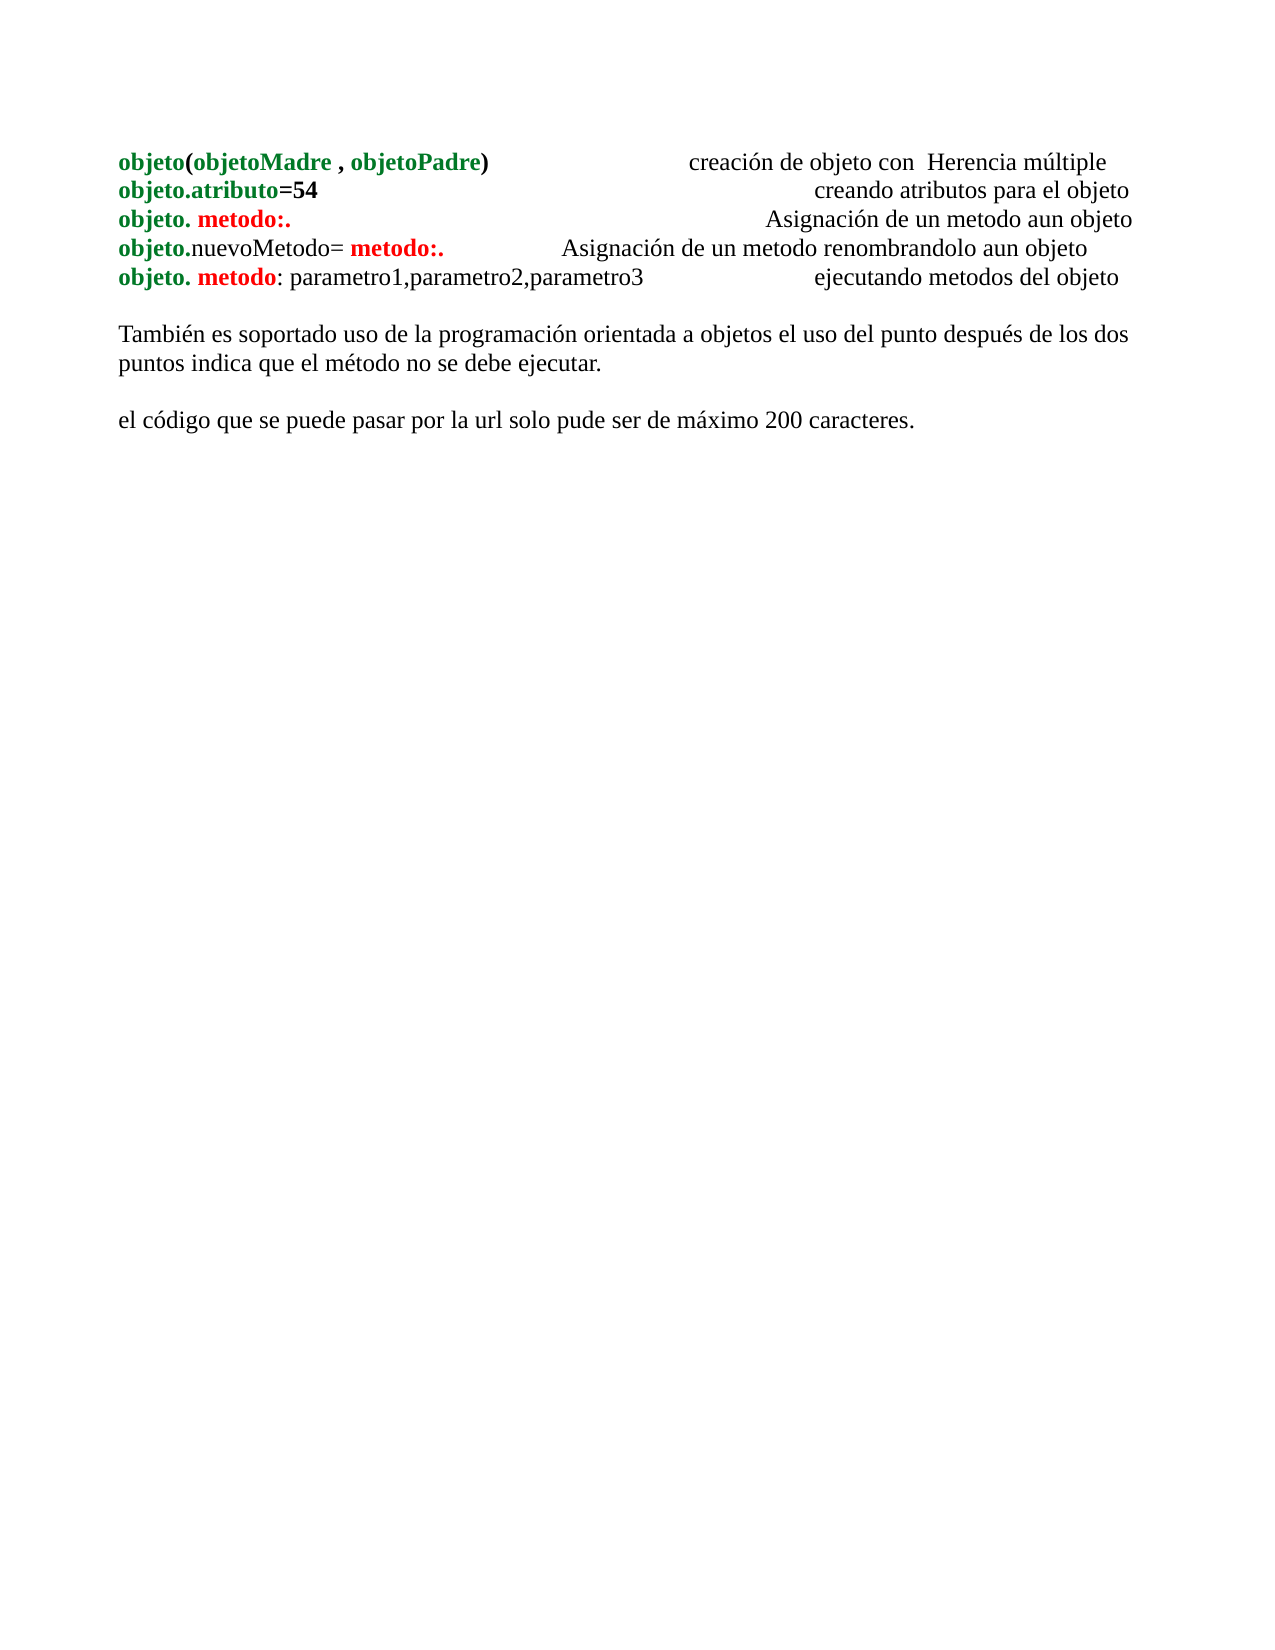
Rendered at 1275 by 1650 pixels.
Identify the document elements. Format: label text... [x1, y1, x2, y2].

text objeto(objetoMadre , objetoPadre) creación de objeto con Herencia múltiple [118, 147, 1157, 176]
text objeto.nuevoMetodo= metodo:. Asignación de un metodo renombrandolo aun objeto [118, 233, 1157, 262]
text objeto. metodo: parametro1,parametro2,parametro3 ejecutando metodos del objeto [118, 262, 1157, 291]
text objeto. metodo:. Asignación de un metodo aun objeto [118, 204, 1157, 233]
text el código que se puede pasar por la url solo pude ser de máximo 200 caracteres. [118, 406, 1157, 434]
text También es soportado uso de la programación orientada a objetos el uso del punto después de los dos puntos indica que el método no se debe ejecutar. [118, 319, 1157, 377]
text objeto.atributo=54 creando atributos para el objeto [118, 176, 1157, 204]
